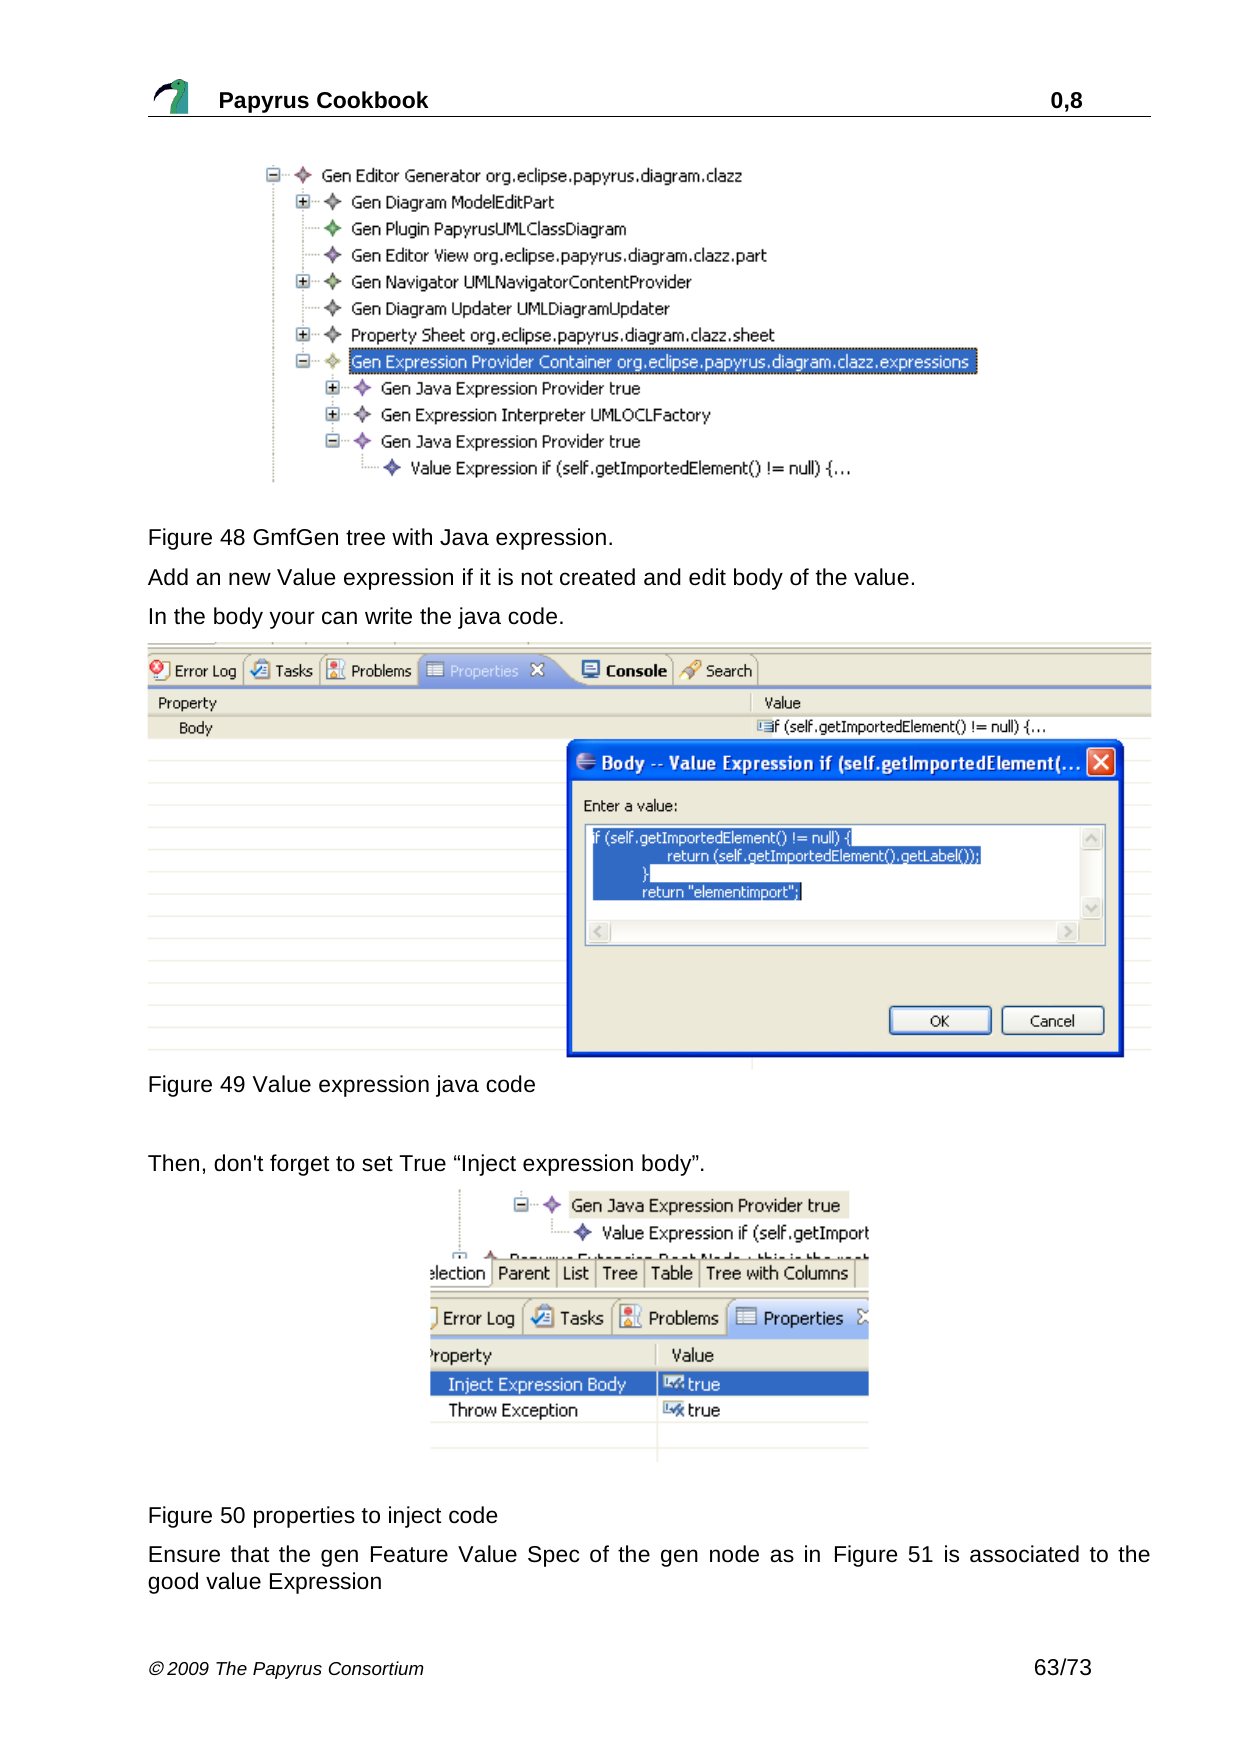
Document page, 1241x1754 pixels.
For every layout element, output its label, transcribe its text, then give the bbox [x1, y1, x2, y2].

text Ensure that the gen Feature Value Spec of the gen node as in Figure 51 is associated to the good value Expression [148, 1541, 1151, 1595]
picture [254, 165, 1045, 484]
text Figure 48 GmfGen tree with Java expression. [148, 523, 1151, 551]
picture [147, 642, 1152, 1070]
picture [153, 79, 189, 114]
picture [430, 1188, 869, 1462]
text Then, don't forget to set True “Inject expression body”. [148, 1149, 1151, 1176]
text Figure 49 Value expression java code [148, 1070, 1151, 1097]
text Figure 50 properties to inject code [148, 1501, 1151, 1528]
text In the body your can write the java code. [148, 603, 1151, 630]
text Add an new Value expression if it is not created and edit body of the value. [148, 563, 1151, 590]
